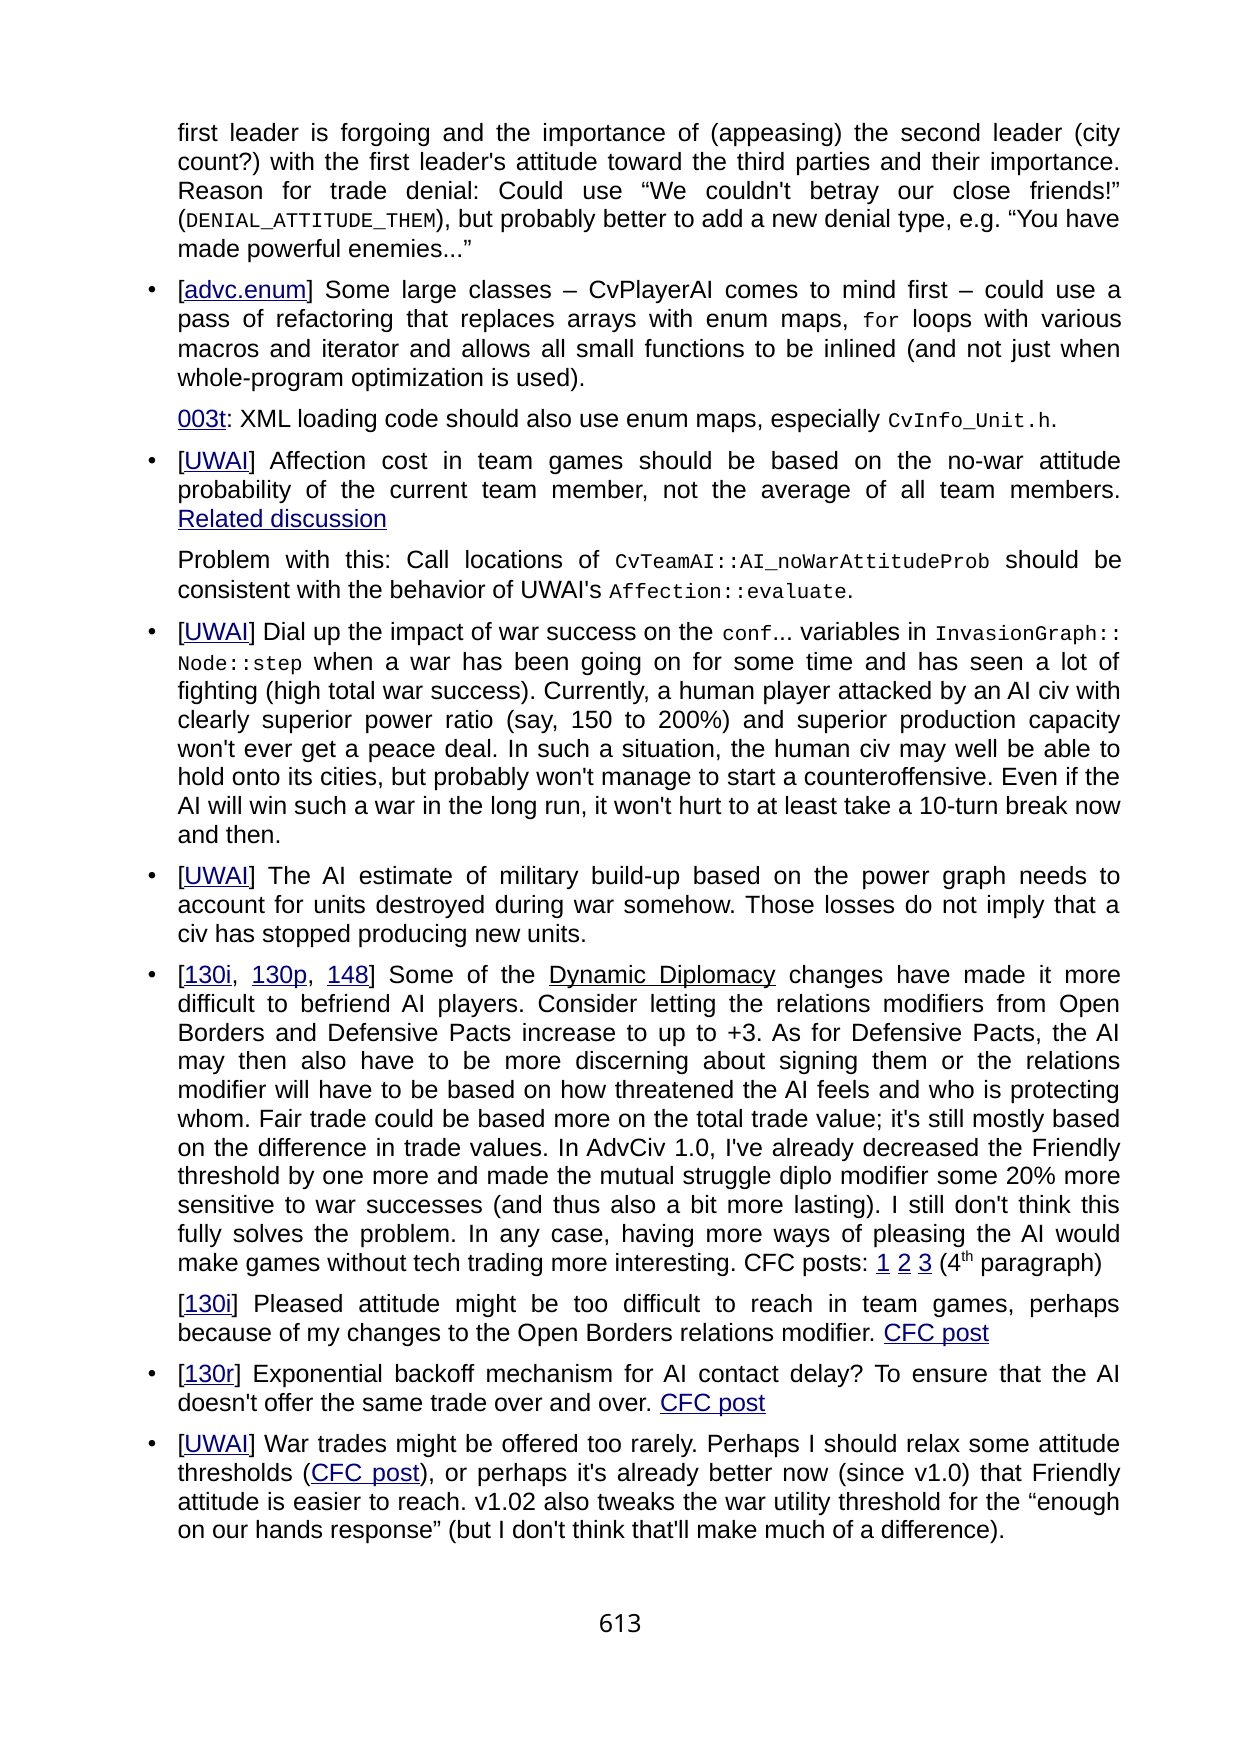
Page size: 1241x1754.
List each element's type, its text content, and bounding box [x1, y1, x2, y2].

list Problem with this: Call locations of CvTeamAI::AI_noWarAttitudeProb should be consistent with the behavior of UWAI's Affection::evaluate. [148, 545, 1122, 604]
list [UWAI] Dial up the impact of war success on the conf... variables in InvasionGraph:: Node::step when a war has been going on for some time and has seen a lot of fighting (high total war success). Currently, a human player attacked by an AI civ with clearly superior power ratio (say, 150 to 200%) and superior production capacity won't ever get a peace deal. In such a situation, the human civ may well be able to hold onto its cities, but probably won't manage to start a counteroffensive. Even if the AI will win such a war in the long run, it won't hurt to at least take a 10-turn break now and then. [148, 617, 1122, 849]
list [130r] Exponential backoff mechanism for AI contact delay? To ensure that the AI doesn't offer the same trade over and over. CFC post [148, 1359, 1122, 1416]
list [UWAI] The AI estimate of military build-up based on the power graph needs to account for units destroyed during war somehow. Those losses do not imply that a civ has stopped producing new units. [148, 861, 1122, 947]
list 003t: XML loading code should also use enum maps, especially CvInfo_Unit.h. [148, 404, 1122, 433]
list [UWAI] Affection cost in team games should be based on the no-war attitude probability of the current team member, not the average of all team members. Related discussion [148, 446, 1122, 532]
list first leader is forgoing and the importance of (appeasing) the second leader (city count?) with the first leader's attitude toward the third parties and their importance. Reason for trade denial: Could use “We couldn't betray our close friends!” (DENIAL_ATTITUDE_THEM), but probably better to add a new denial type, e.g. “You have made powerful enemies...” [148, 118, 1122, 263]
list [advc.enum] Some large classes – CvPlayerAI comes to mind first – could use a pass of refactoring that replaces arrays with enum maps, for loops with various macros and iterator and allows all small functions to be inlined (and not just when whole-program optimization is used). [148, 275, 1122, 391]
list [130i] Pleased attitude might be too difficult to reach in team games, perhaps because of my changes to the Open Borders relations modifier. CFC post [148, 1289, 1122, 1346]
list [130i, 130p, 148] Some of the Dynamic Diplomacy changes have made it more difficult to befriend AI players. Consider letting the relations modifiers from Open Borders and Defensive Pacts increase to up to +3. As for Defensive Pacts, the AI may then also have to be more discerning about signing them or the relations modifier will have to be based on how threatened the AI feels and who is protecting whom. Fair trade could be based more on the total trade value; it's still mostly based on the difference in trade values. In AdvCiv 1.0, I've already decreased the Friendly threshold by one more and made the mutual struggle diplo modifier some 20% more sensitive to war successes (and thus also a bit more lasting). I still don't think this fully solves the problem. In any case, having more ways of pleasing the AI would make games without tech trading more interesting. CFC posts: 1 2 3 (4th paragraph) [148, 960, 1122, 1276]
list [UWAI] War trades might be offered too rarely. Perhaps I should relax some attitude thresholds (CFC post), or perhaps it's already better now (since v1.0) that Friendly attitude is easier to reach. v1.02 also tweaks the war utility threshold for the “enough on our hands response” (but I don't think that'll make much of a difference). [148, 1429, 1122, 1544]
